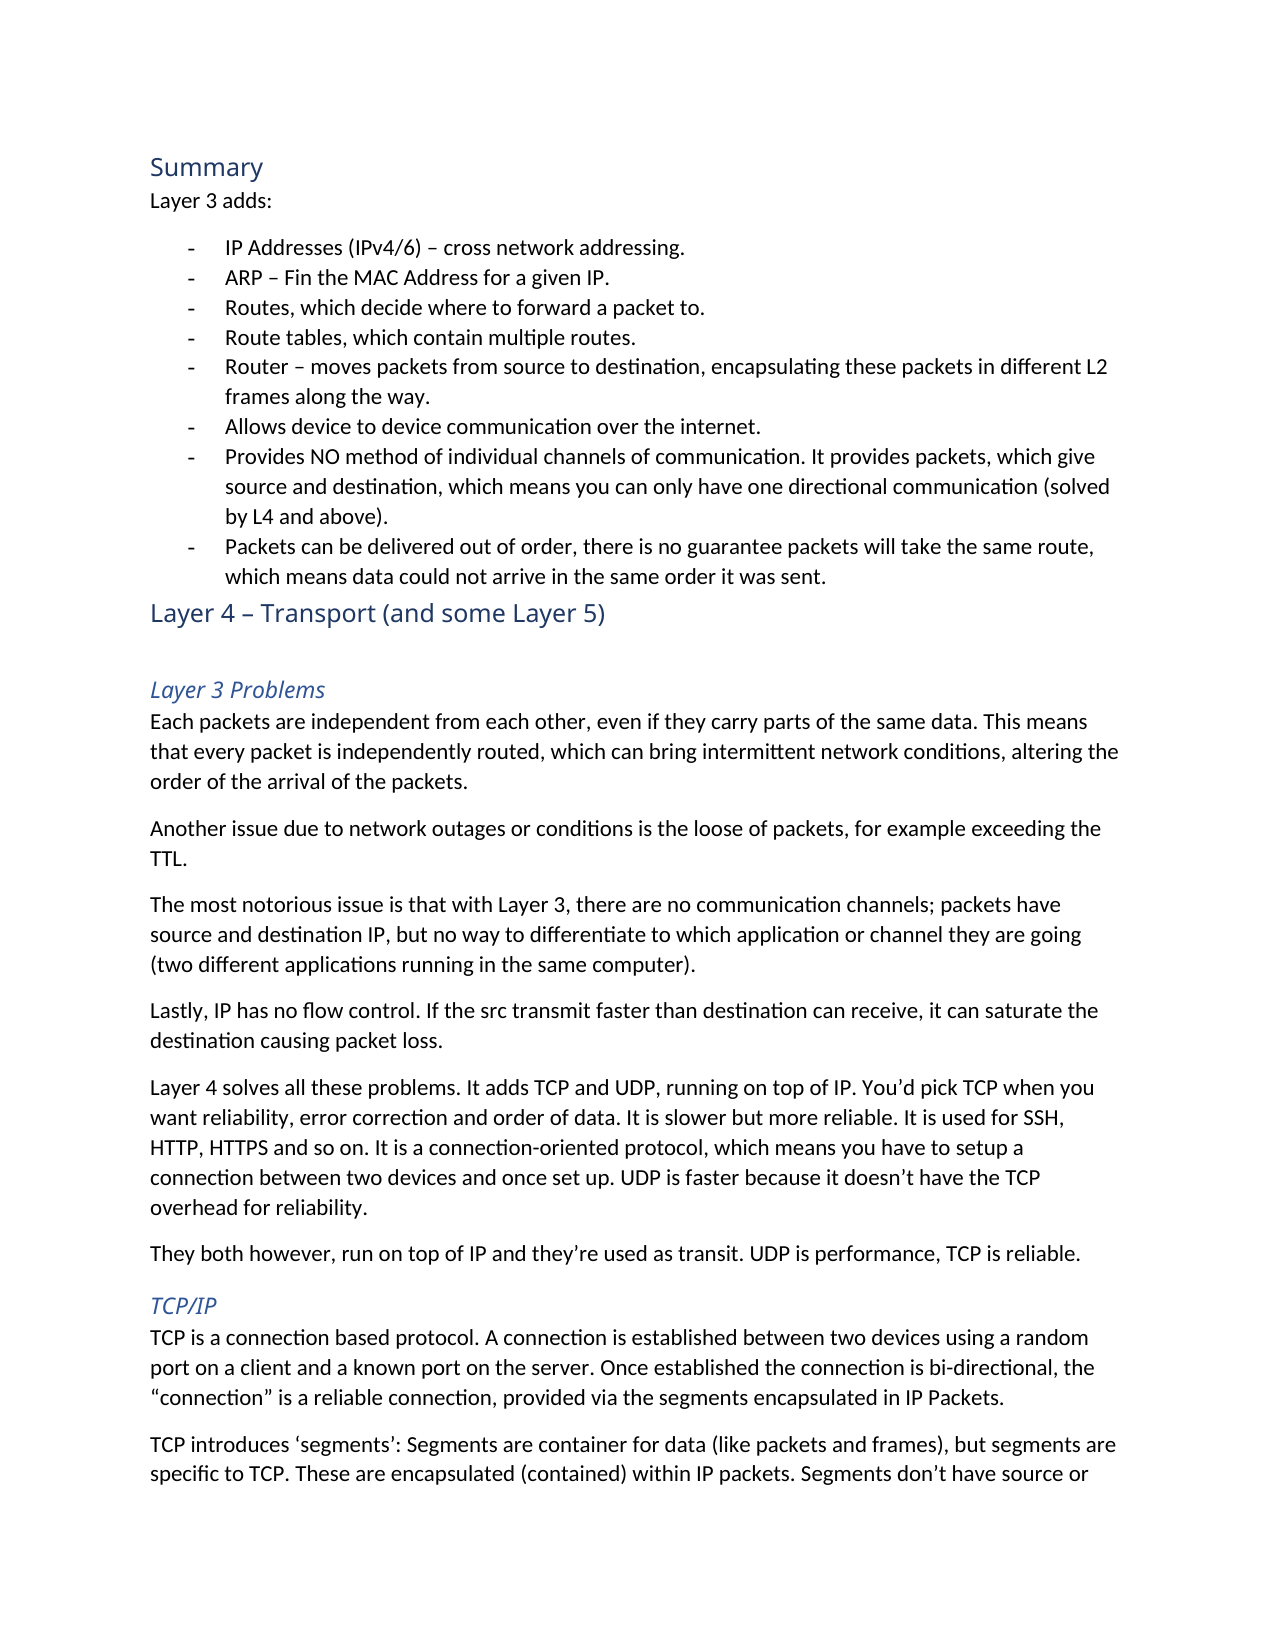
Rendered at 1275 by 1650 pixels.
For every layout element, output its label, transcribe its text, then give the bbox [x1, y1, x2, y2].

subtitle Layer 4 – Transport (and some Layer 5) [150, 596, 1125, 630]
text Another issue due to network outages or conditions is the loose of packets, for example exceeding the TTL. [150, 814, 1125, 872]
subtitle TCP/IP [150, 1290, 1125, 1321]
list Allows device to device communication over the internet. [187, 412, 1125, 440]
text Each packets are independent from each other, even if they carry parts of the same data. This means that every packet is independently routed, which can bring intermittent network conditions, altering the order of the arrival of the packets. [150, 707, 1125, 795]
text Lastly, IP has no flow control. If the src transmit faster than destination can receive, it can saturate the destination causing packet loss. [150, 997, 1125, 1054]
text Layer 3 adds: [150, 186, 1125, 214]
list IP Addresses (IPv4/6) – cross network addressing. [187, 233, 1125, 261]
text Layer 4 solves all these problems. It adds TCP and UDP, running on top of IP. You’d pick TCP when you want reliability, error correction and order of data. It is slower but more reliable. It is used for SSH, HTTP, HTTPS and so on. It is a connection-oriented protocol, which means you have to setup a connection between two devices and once set up. UDP is faster because it doesn’t have the TCP overhead for reliability. [150, 1073, 1125, 1221]
subtitle Summary [150, 150, 1125, 184]
subtitle Layer 3 Problems [150, 674, 1125, 705]
list Packets can be delivered out of order, there is no guarantee packets will take the same route, which means data could not arrive in the same order it was sent. [187, 532, 1125, 590]
text TCP is a connection based protocol. A connection is established between two devices using a random port on a client and a known port on the server. Once established the connection is bi-directional, the “connection” is a reliable connection, provided via the segments encapsulated in IP Packets. [150, 1323, 1125, 1411]
text The most notorious issue is that with Layer 3, there are no communication channels; packets have source and destination IP, but no way to differentiate to which application or channel they are going (two different applications running in the same computer). [150, 890, 1125, 978]
list Routes, which decide where to forward a packet to. [187, 293, 1125, 321]
text They both however, run on top of IP and they’re used as transit. UDP is performance, TCP is reliable. [150, 1239, 1125, 1267]
list Route tables, which contain multiple routes. [187, 323, 1125, 351]
list Router – moves packets from source to destination, encapsulating these packets in different L2 frames along the way. [187, 352, 1125, 410]
list ARP – Fin the MAC Address for a given IP. [187, 263, 1125, 291]
list Provides NO method of individual channels of communication. It provides packets, which give source and destination, which means you can only have one directional communication (solved by L4 and above). [187, 442, 1125, 530]
text TCP introduces ‘segments’: Segments are container for data (like packets and frames), but segments are specific to TCP. These are encapsulated (contained) within IP packets. Segments don’t have source or [150, 1430, 1125, 1488]
